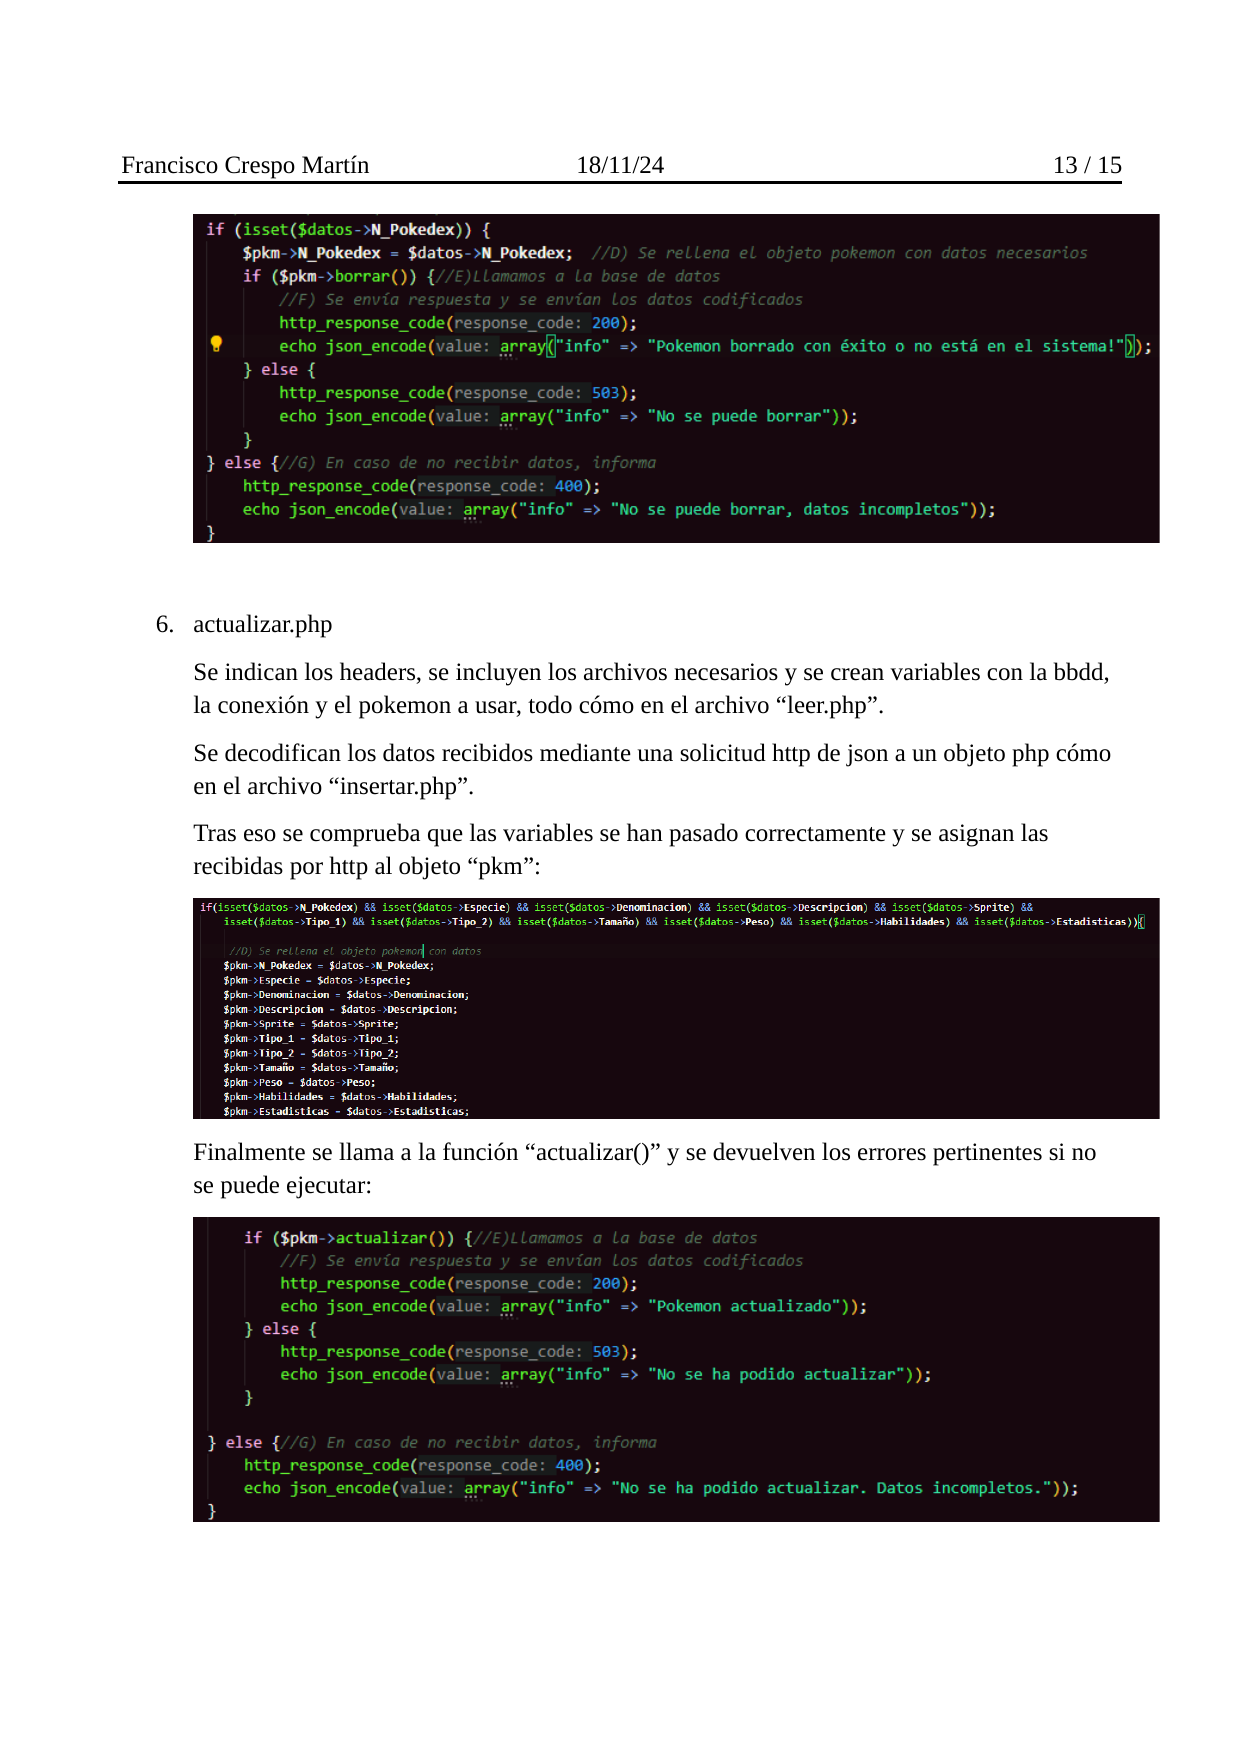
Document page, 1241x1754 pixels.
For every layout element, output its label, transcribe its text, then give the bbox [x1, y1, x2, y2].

list actualizar.php [156, 609, 1122, 638]
picture [193, 214, 1160, 543]
picture [193, 898, 1160, 1119]
list Finalmente se llama a la función “actualizar()” y se devuelven los errores pertinentes si no se puede ejecutar: [156, 1137, 1122, 1199]
picture [193, 1217, 1160, 1522]
list Tras eso se comprueba que las variables se han pasado correctamente y se asignan las recibidas por http al objeto “pkm”: [156, 818, 1122, 880]
list Se indican los headers, se incluyen los archivos necesarios y se crean variables con la bbdd, la conexión y el pokemon a usar, todo cómo en el archivo “leer.php”. [156, 657, 1122, 719]
list Se decodifican los datos recibidos mediante una solicitud http de json a un objeto php cómo en el archivo “insertar.php”. [156, 738, 1122, 799]
